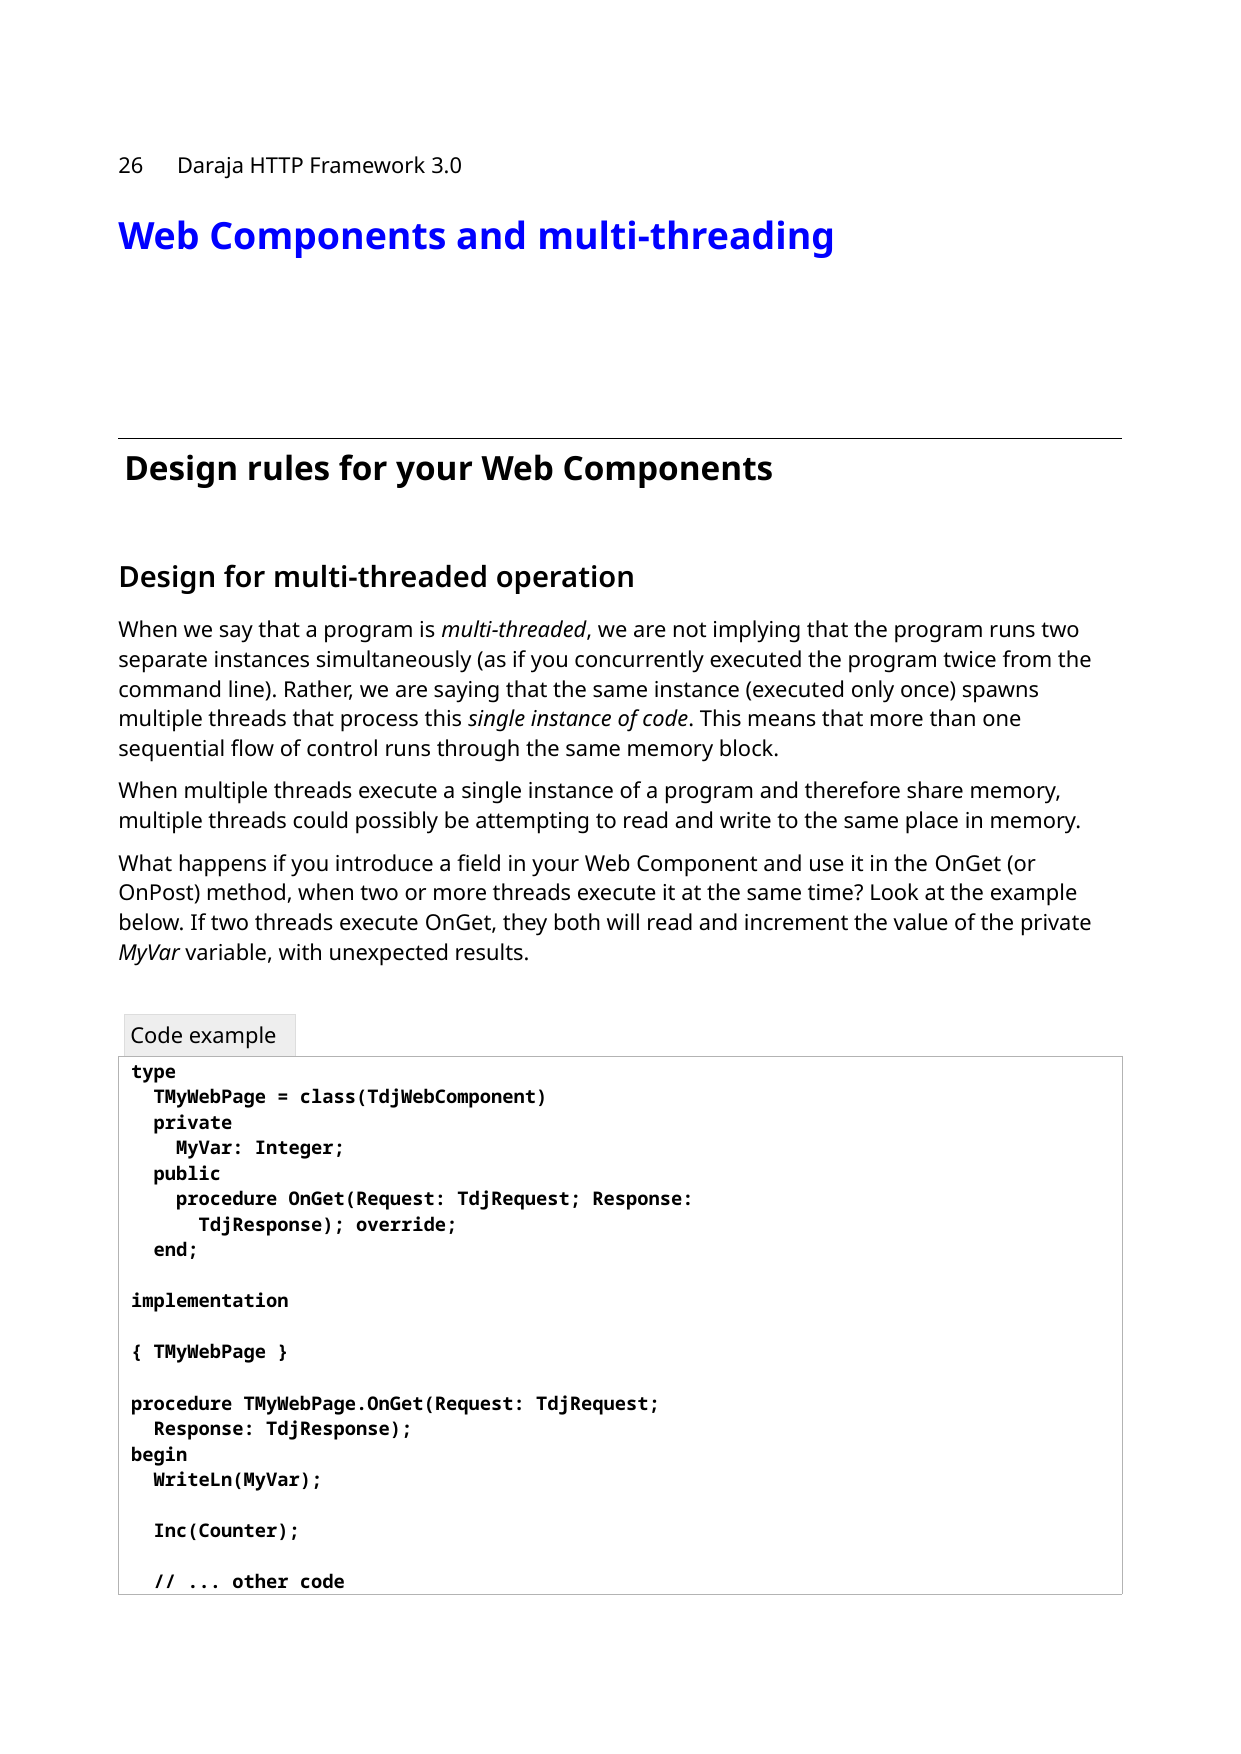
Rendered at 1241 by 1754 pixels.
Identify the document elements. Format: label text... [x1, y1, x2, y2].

text begin [119, 1439, 1122, 1464]
text TMyWebPage = class(TdjWebComponent) [119, 1081, 1122, 1107]
text Response: TdjResponse); [119, 1413, 1122, 1439]
text implementation [119, 1286, 1122, 1313]
text When we say that a program is multi-threaded, we are not implying that the program runs two separate instances simultaneously (as if you concurrently executed the program twice from the command line). Rather, we are saying that the same instance (executed only once) spawns multiple threads that process this single instance of code. This means that more than one sequential flow of control runs through the same memory block. [118, 614, 1122, 763]
text TdjResponse); override; [119, 1209, 1122, 1234]
text When multiple threads execute a single instance of a program and therefore share memory, multiple threads could possibly be attempting to read and write to the same place in memory. [118, 776, 1122, 835]
text MyVar: Integer; [119, 1132, 1122, 1158]
text type [119, 1057, 1122, 1081]
text WriteLn(MyVar); [119, 1464, 1122, 1492]
subtitle Design for multi-threaded operation [118, 556, 1122, 596]
text public [119, 1158, 1122, 1183]
text { TMyWebPage } [119, 1337, 1122, 1364]
text procedure OnGet(Request: TdjRequest; Response: [119, 1183, 1122, 1209]
subtitle Web Components and multi-threading [118, 209, 1122, 260]
text procedure TMyWebPage.OnGet(Request: TdjRequest; [119, 1388, 1122, 1413]
text What happens if you introduce a field in your Web Component and use it in the OnGet (or OnPost) method, when two or more threads execute it at the same time? Look at the example below. If two threads execute OnGet, they both will read and increment the value of the private MyVar variable, with unexpected results. [118, 848, 1122, 967]
text private [119, 1107, 1122, 1132]
text end; [119, 1234, 1122, 1262]
text Inc(Counter); [119, 1515, 1122, 1543]
subtitle Design rules for your Web Components [118, 439, 1122, 496]
text Code example [125, 1015, 295, 1056]
text // ... other code [119, 1566, 1122, 1594]
